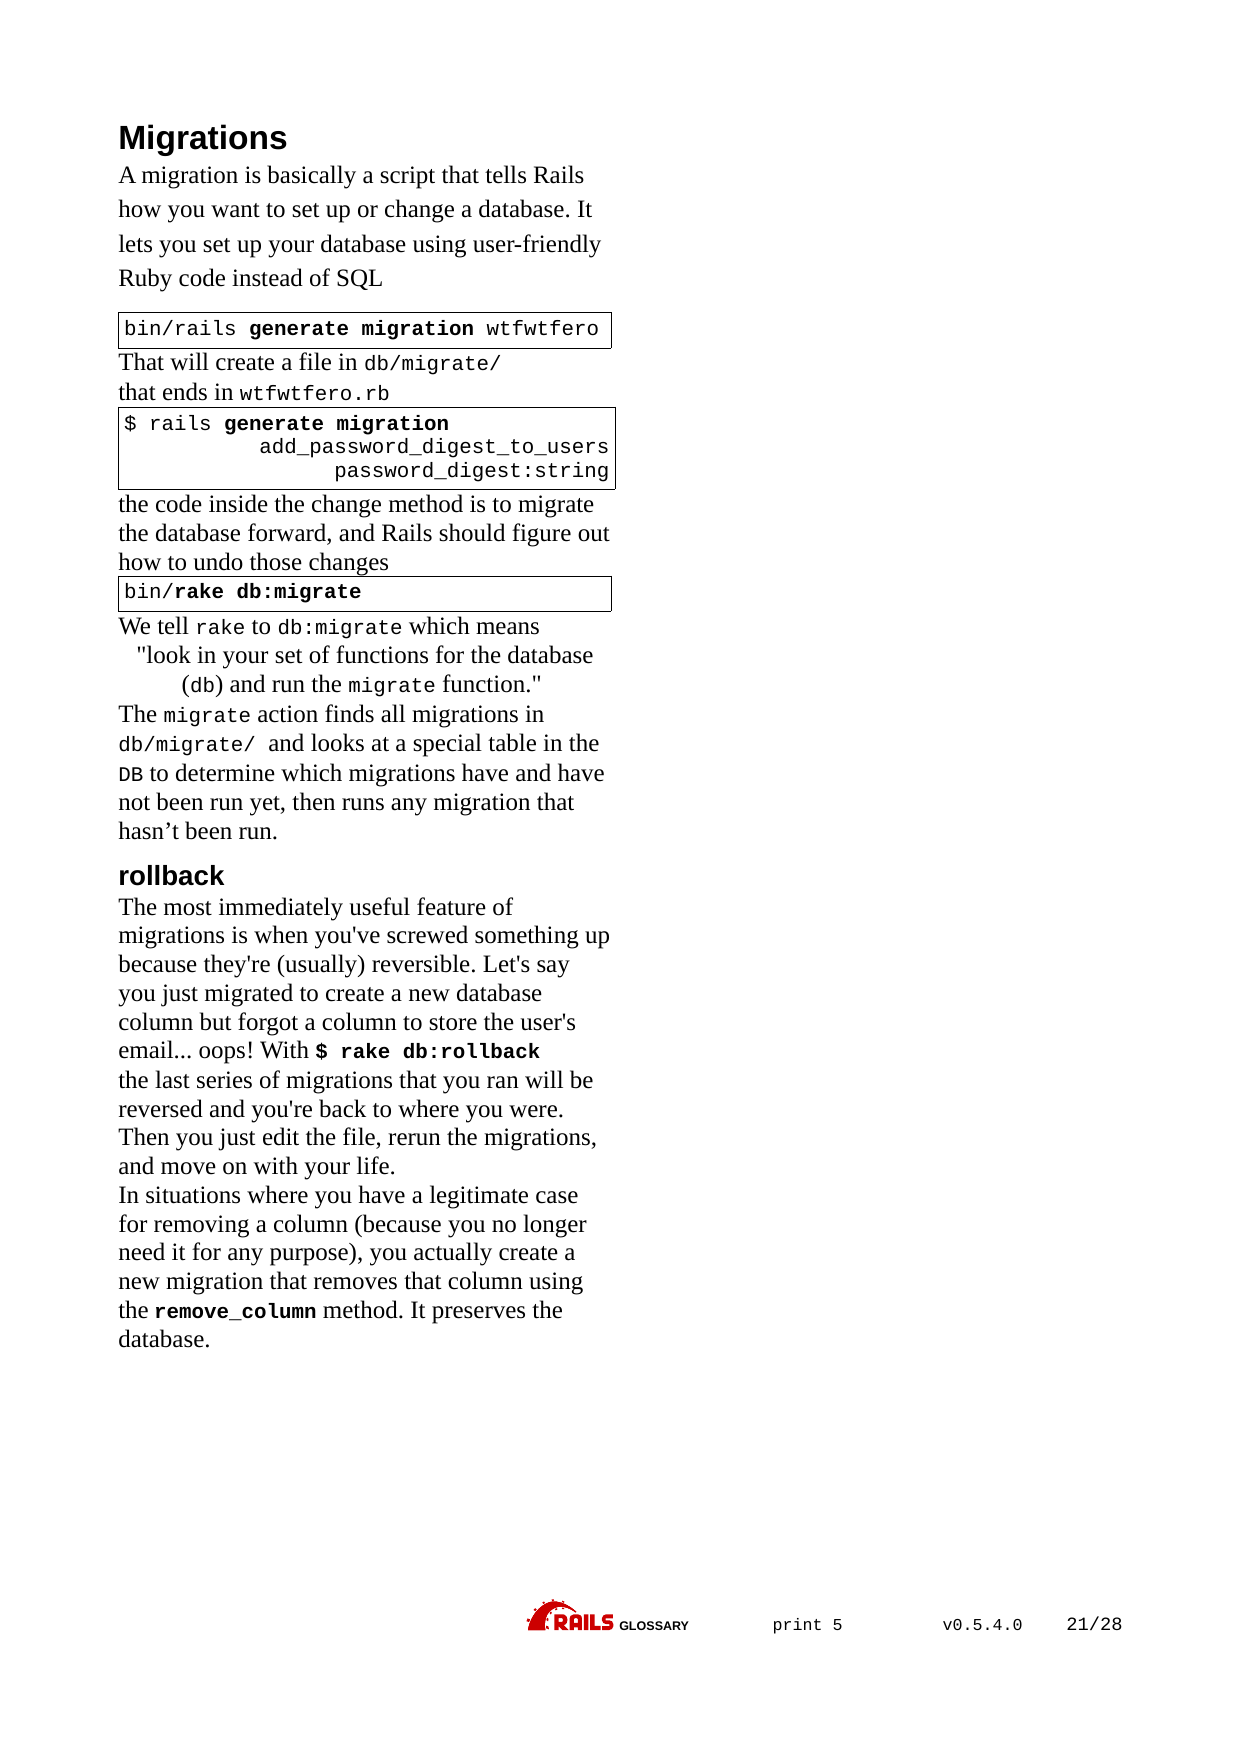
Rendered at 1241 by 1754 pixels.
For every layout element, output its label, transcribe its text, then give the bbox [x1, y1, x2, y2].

table_header bin/rails generate migration wtfwtfero [119, 313, 611, 347]
text "look in your set of functions for the database (db) and run the migrate function." [118, 640, 611, 699]
text In situations where you have a legitimate case for removing a column (because you no longer need it for any purpose), you actually create a new migration that removes that column using the remove_column method. It preserves the database. [118, 1180, 611, 1353]
subtitle Migrations [118, 118, 611, 157]
text We tell rake to db:migrate which means [118, 612, 611, 640]
table_header $ rails generate migration add_password_digest_to_users password_digest:string [119, 408, 615, 489]
table_header bin/rake db:migrate [119, 577, 611, 611]
text The migrate action finds all migrations in db/migrate/ and looks at a special table in the DB to determine which migrations have and have not been run yet, then runs any migration that hasn’t been run. [118, 699, 611, 845]
text The most immediately useful feature of migrations is when you've screwed something up because they're (usually) reversible. Let's say you just migrated to create a new database column but forgot a column to store the user's email... oops! With $ rake db:rollback [118, 892, 611, 1065]
text That will create a file in db/migrate/ [118, 349, 611, 377]
subtitle rollback [118, 860, 611, 892]
text that ends in wtfwtfero.rb [118, 377, 611, 407]
text A migration is basically a script that tells Rails how you want to set up or change a database. It lets you set up your database using user-friendly Ruby code instead of SQL [118, 160, 611, 292]
text the code inside the change method is to migrate the database forward, and Rails should figure out how to undo those changes [118, 490, 611, 576]
text the last series of migrations that you ran will be reversed and you're back to where you were. Then you just edit the file, rerun the migrations, and move on with your life. [118, 1065, 611, 1180]
